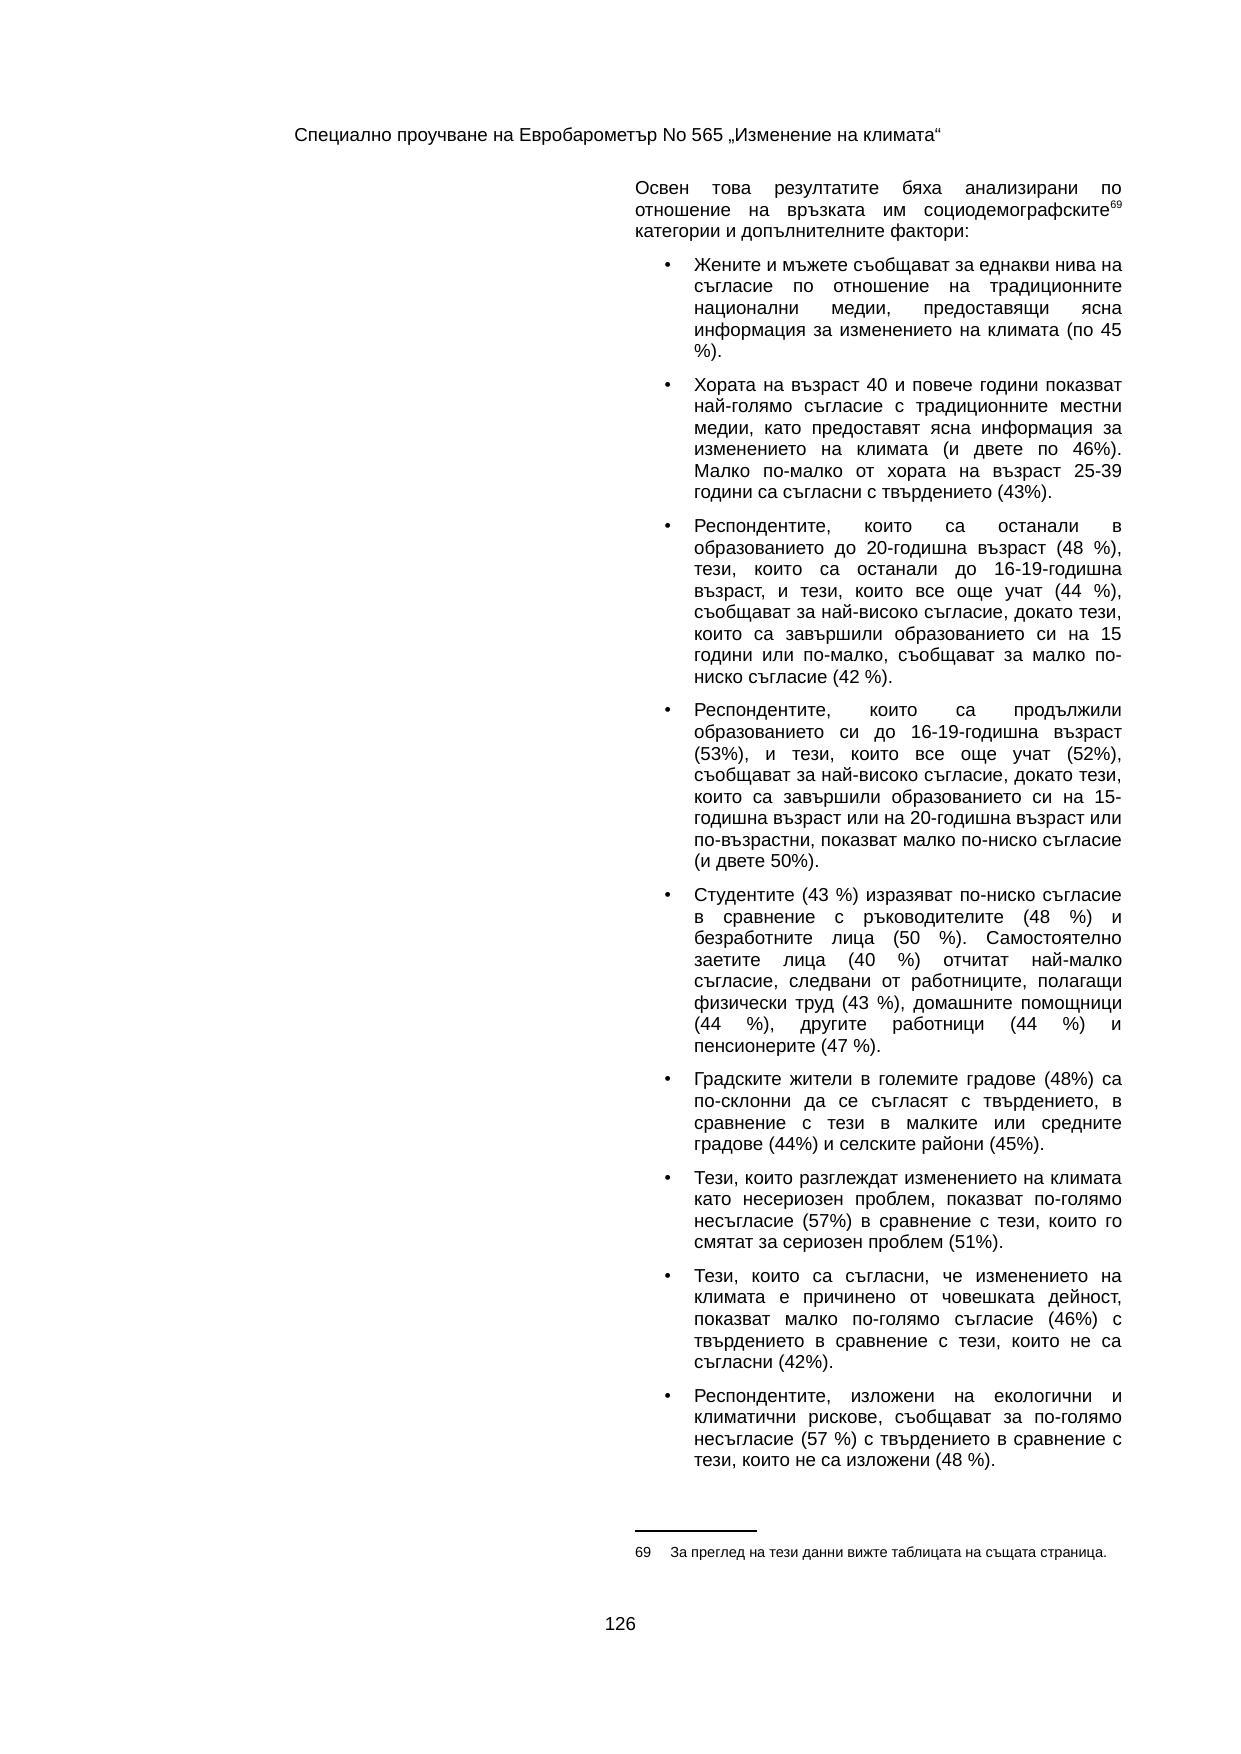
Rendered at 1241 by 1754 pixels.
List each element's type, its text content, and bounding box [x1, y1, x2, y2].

list Тези, които са съгласни, че изменението на климата е причинено от човешката дейност, показват малко по-голямо съгласие (46%) с твърдението в сравнение с тези, които не са съгласни (42%). [664, 1265, 1122, 1373]
list Жените и мъжете съобщават за еднакви нива на съгласие по отношение на традиционните национални медии, предоставящи ясна информация за изменението на климата (по 45 %). [664, 254, 1122, 362]
list Респондентите, които са продължили образованието си до 16-19-годишна възраст (53%), и тези, които все още учат (52%), съобщават за най-високо съгласие, докато тези, които са завършили образованието си на 15-годишна възраст или на 20-годишна възраст или по-възрастни, показват малко по-ниско съгласие (и двете 50%). [664, 699, 1122, 872]
list Студентите (43 %) изразяват по-ниско съгласие в сравнение с ръководителите (48 %) и безработните лица (50 %). Самостоятелно заетите лица (40 %) отчитат най-малко съгласие, следвани от работниците, полагащи физически труд (43 %), домашните помощници (44 %), другите работници (44 %) и пенсионерите (47 %). [664, 884, 1122, 1056]
text За преглед на тези данни вижте таблицата на същата страница. [635, 1543, 1122, 1560]
list Респондентите, които са останали в образованието до 20-годишна възраст (48 %), тези, които са останали до 16-19-годишна възраст, и тези, които все още учат (44 %), съобщават за най-високо съгласие, докато тези, които са завършили образованието си на 15 години или по-малко, съобщават за малко по-ниско съгласие (42 %). [664, 515, 1122, 687]
text Освен това резултатите бяха анализирани по отношение на връзката им социодемографските категории и допълнителните фактори: [635, 177, 1122, 242]
list Градските жители в големите градове (48%) са по-склонни да се съгласят с твърдението, в сравнение с тези в малките или средните градове (44%) и селските райони (45%). [664, 1068, 1122, 1154]
list Респондентите, изложени на екологични и климатични рискове, съобщават за по-голямо несъгласие (57 %) с твърдението в сравнение с тези, които не са изложени (48 %). [664, 1384, 1122, 1471]
list Хората на възраст 40 и повече години показват най-голямо съгласие с традиционните местни медии, като предоставят ясна информация за изменението на климата (и двете по 46%). Малко по-малко от хората на възраст 25-39 години са съгласни с твърдението (43%). [664, 373, 1122, 503]
list Тези, които разглеждат изменението на климата като несериозен проблем, показват по-голямо несъгласие (57%) в сравнение с тези, които го смятат за сериозен проблем (51%). [664, 1166, 1122, 1253]
